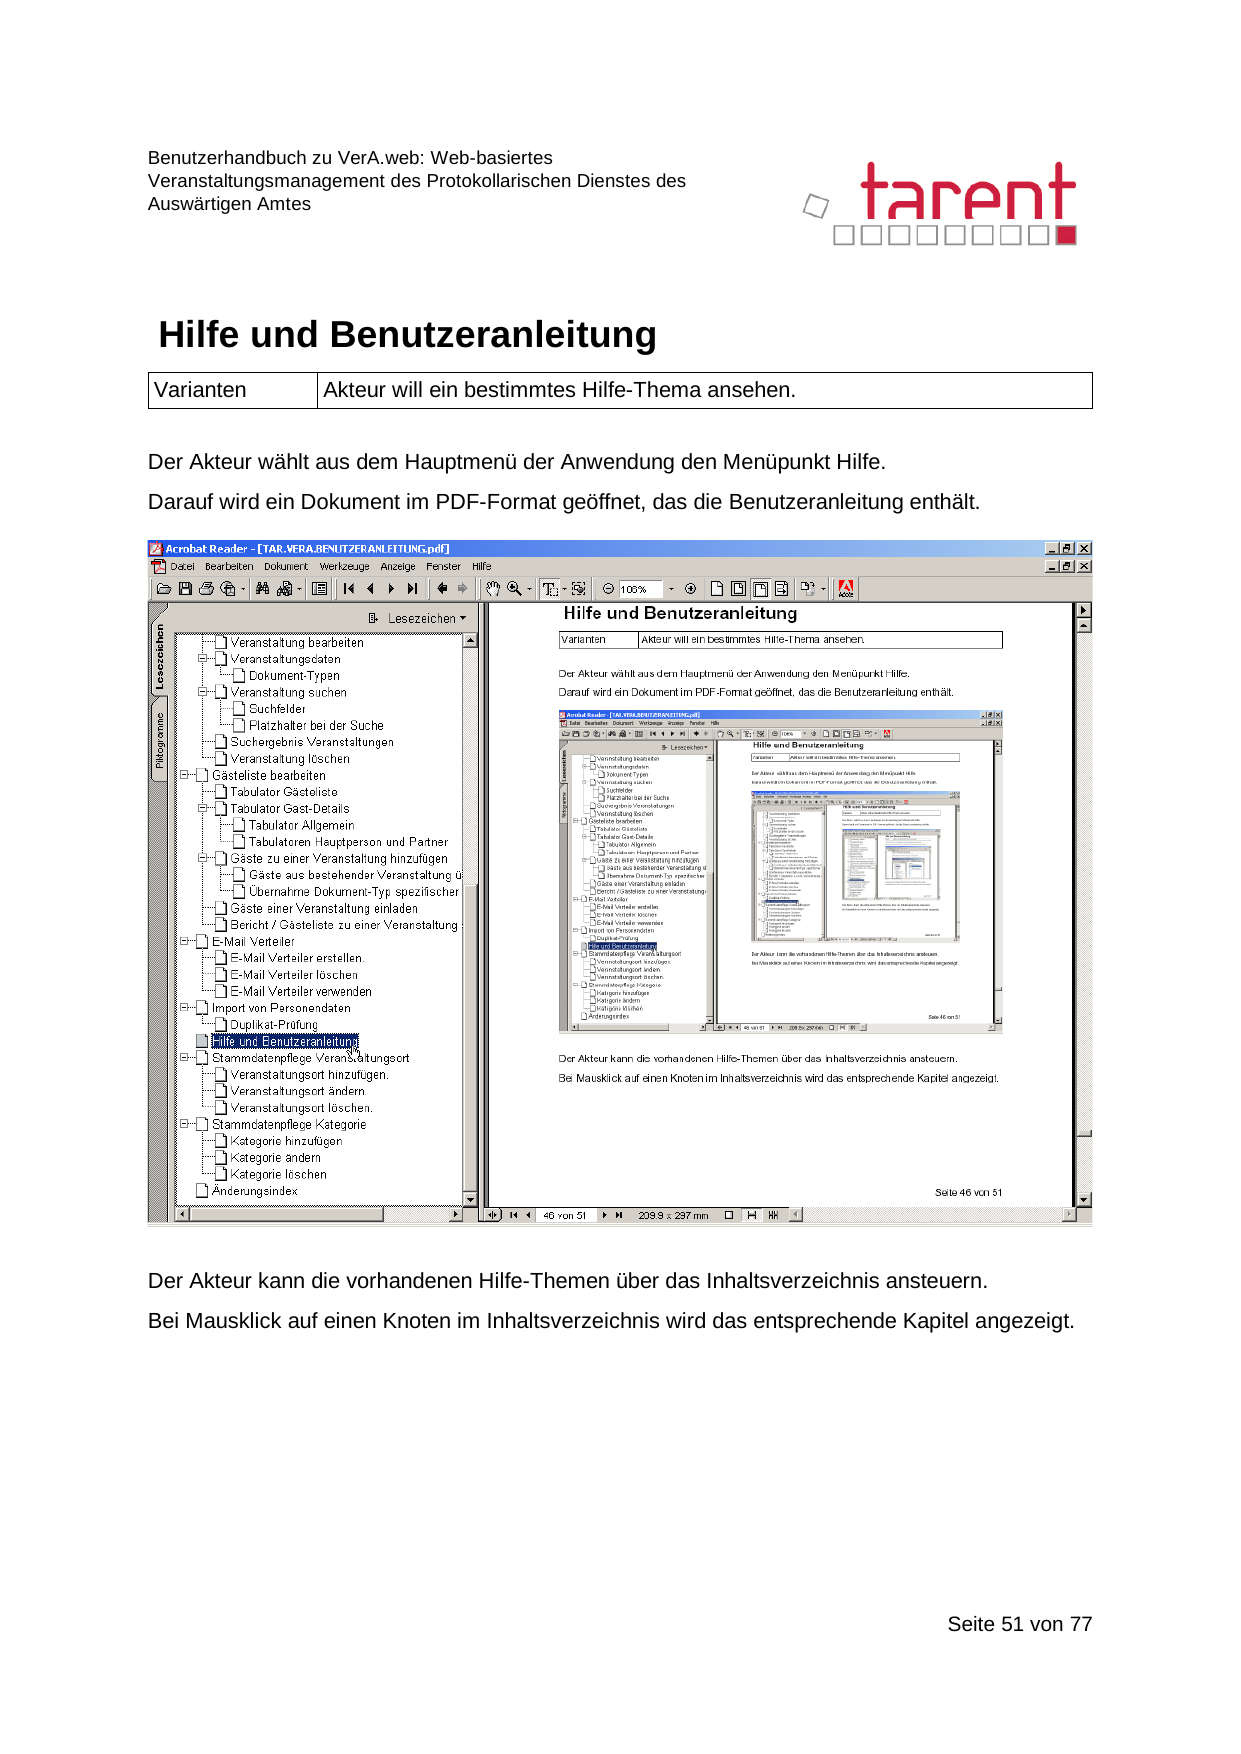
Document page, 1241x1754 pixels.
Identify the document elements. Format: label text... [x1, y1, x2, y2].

table_header Akteur will ein bestimmtes Hilfe-Thema ansehen. [318, 373, 1092, 408]
text Bei Mausklick auf einen Knoten im Inhaltsverzeichnis wird das entsprechende Kapitel angezeigt. [148, 1308, 1092, 1332]
text Darauf wird ein Dokument im PDF-Format geöffnet, das die Benutzeranleitung enthält. [148, 489, 1092, 540]
table_header Varianten [149, 373, 317, 408]
text Der Akteur kann die vorhandenen Hilfe-Themen über das Inhaltsverzeichnis ansteuern. [148, 1269, 1092, 1293]
picture [147, 540, 1093, 1227]
subtitle Hilfe und Benutzeranleitung [148, 313, 1092, 355]
text Der Akteur wählt aus dem Hauptmenü der Anwendung den Menüpunkt Hilfe. [148, 450, 1092, 474]
picture [790, 151, 1091, 255]
